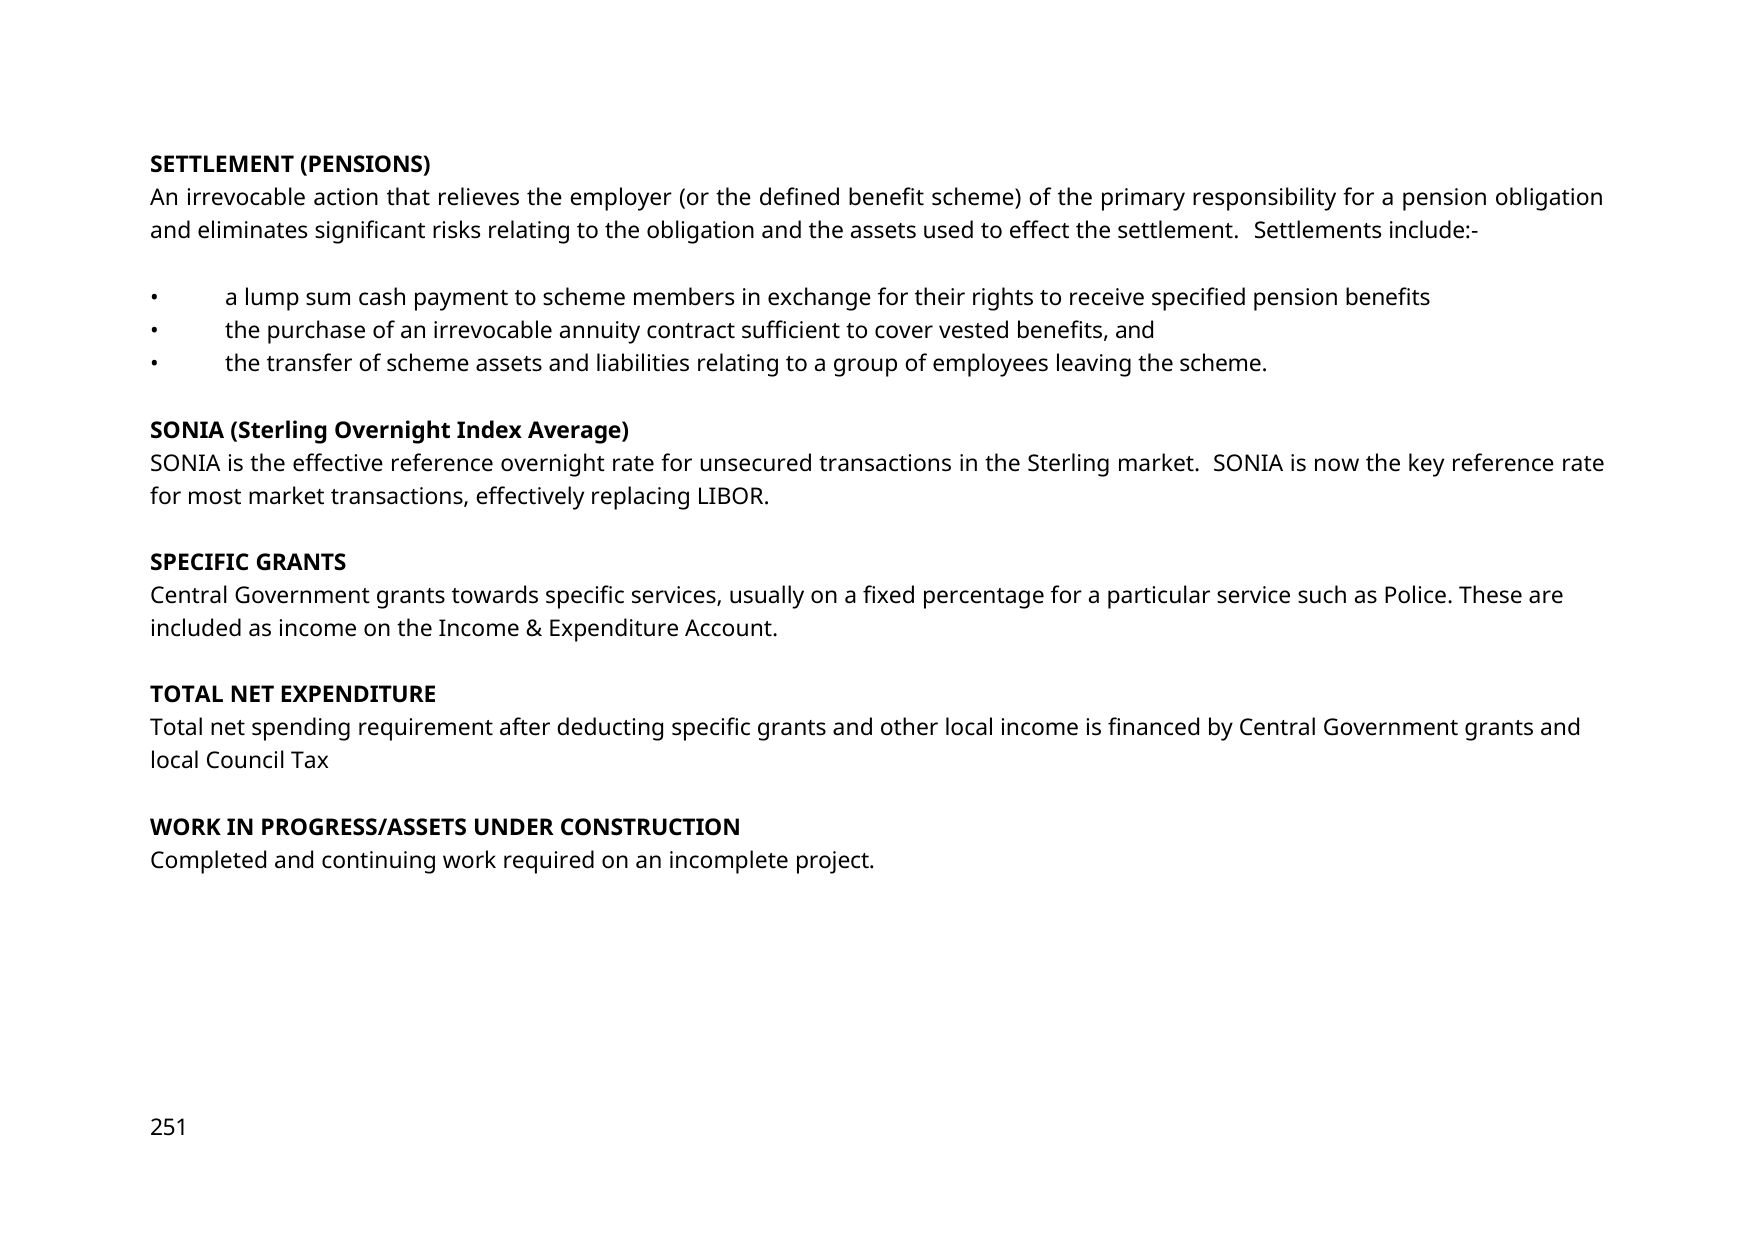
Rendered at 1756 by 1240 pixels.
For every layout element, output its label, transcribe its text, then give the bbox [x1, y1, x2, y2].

text Total net spending requirement after deducting specific grants and other local income is financed by Central Government grants and local Council Tax [150, 711, 1607, 776]
subtitle SETTLEMENT (PENSIONS) [150, 148, 1722, 179]
text An irrevocable action that relieves the employer (or the defined benefit scheme) of the primary responsibility for a pension obligation and eliminates significant risks relating to the obligation and the assets used to effect the settlement. Settlements include:- [150, 181, 1606, 246]
list the transfer of scheme assets and liabilities relating to a group of employees leaving the scheme. [150, 347, 1722, 378]
text SONIA is the effective reference overnight rate for unsecured transactions in the Sterling market. SONIA is now the key reference rate for most market transactions, effectively replacing LIBOR. [150, 446, 1605, 511]
subtitle SONIA (Sterling Overnight Index Average) [150, 413, 1722, 445]
subtitle TOTAL NET EXPENDITURE [150, 678, 1722, 709]
list a lump sum cash payment to scheme members in exchange for their rights to receive specified pension benefits [150, 280, 1722, 312]
list the purchase of an irrevocable annuity contract sufficient to cover vested benefits, and [150, 314, 1722, 345]
subtitle SPECIFIC GRANTS [150, 546, 1722, 577]
subtitle WORK IN PROGRESS/ASSETS UNDER CONSTRUCTION [150, 811, 1722, 842]
text Completed and continuing work required on an incomplete project. [150, 844, 1722, 875]
text Central Government grants towards specific services, usually on a fixed percentage for a particular service such as Police. These are included as income on the Income & Expenditure Account. [150, 579, 1607, 643]
